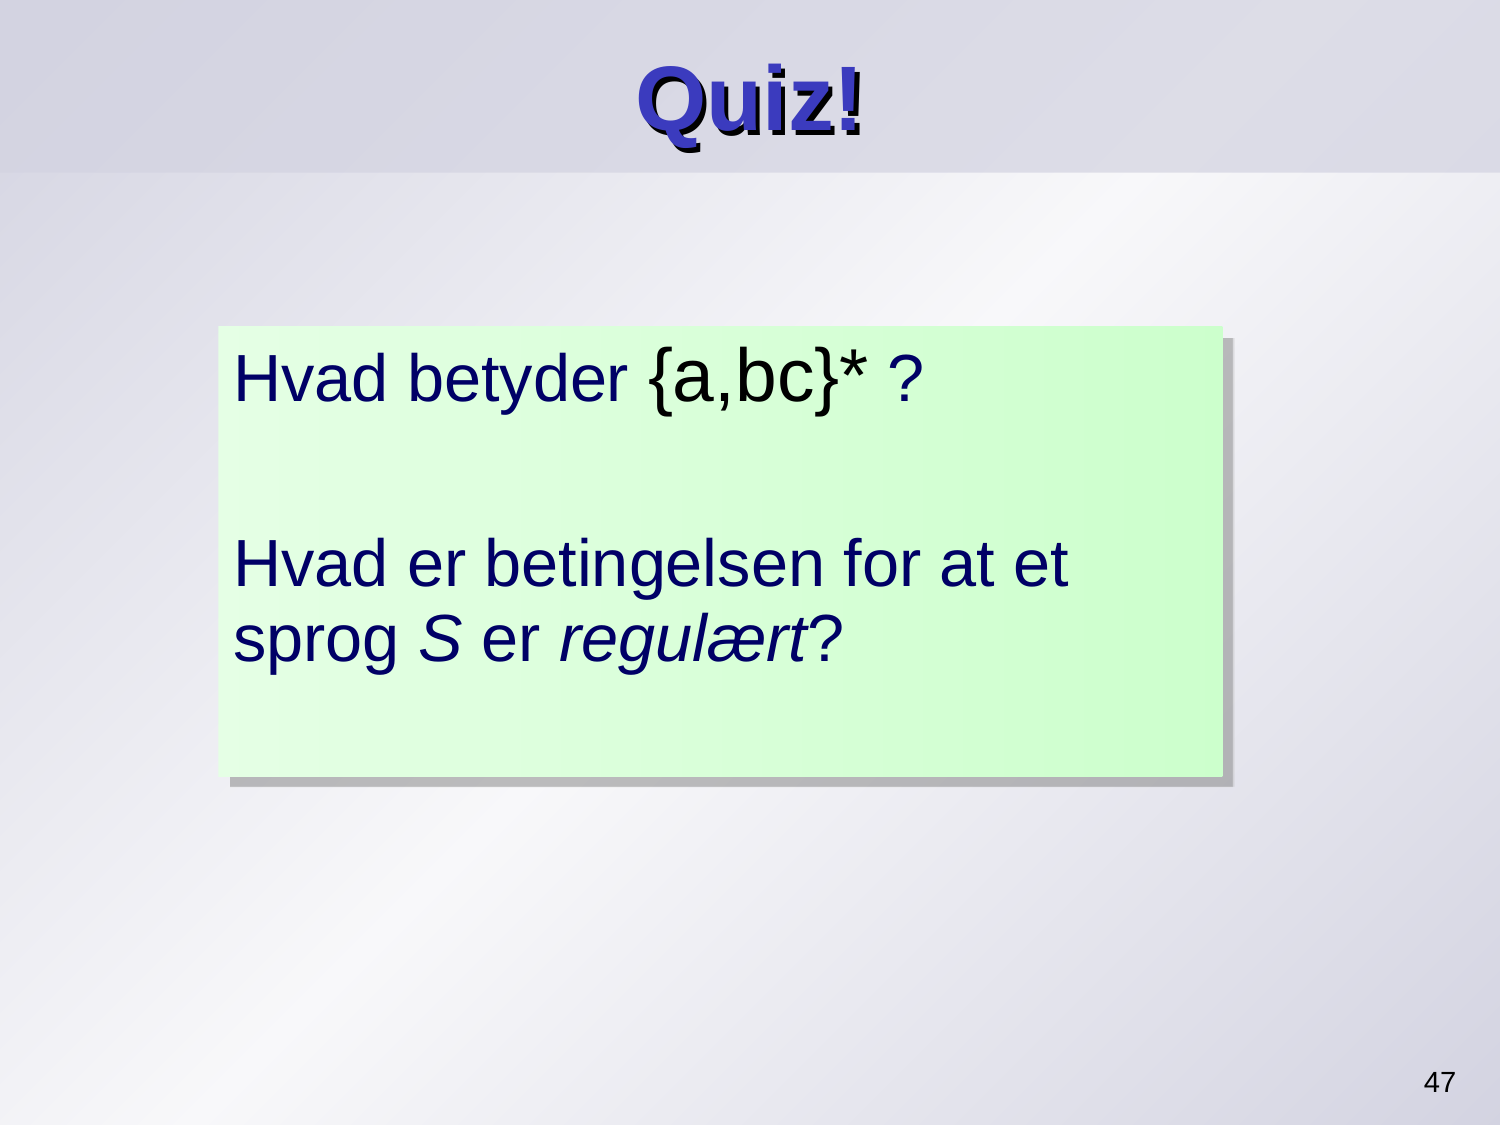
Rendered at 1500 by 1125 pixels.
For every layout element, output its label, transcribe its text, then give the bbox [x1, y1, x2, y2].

title Quiz! [75, 24, 1426, 174]
list Hvad betyder {a,bc}* ? Hvad er betingelsen for at et sprog S er regulært? [218, 326, 1223, 777]
